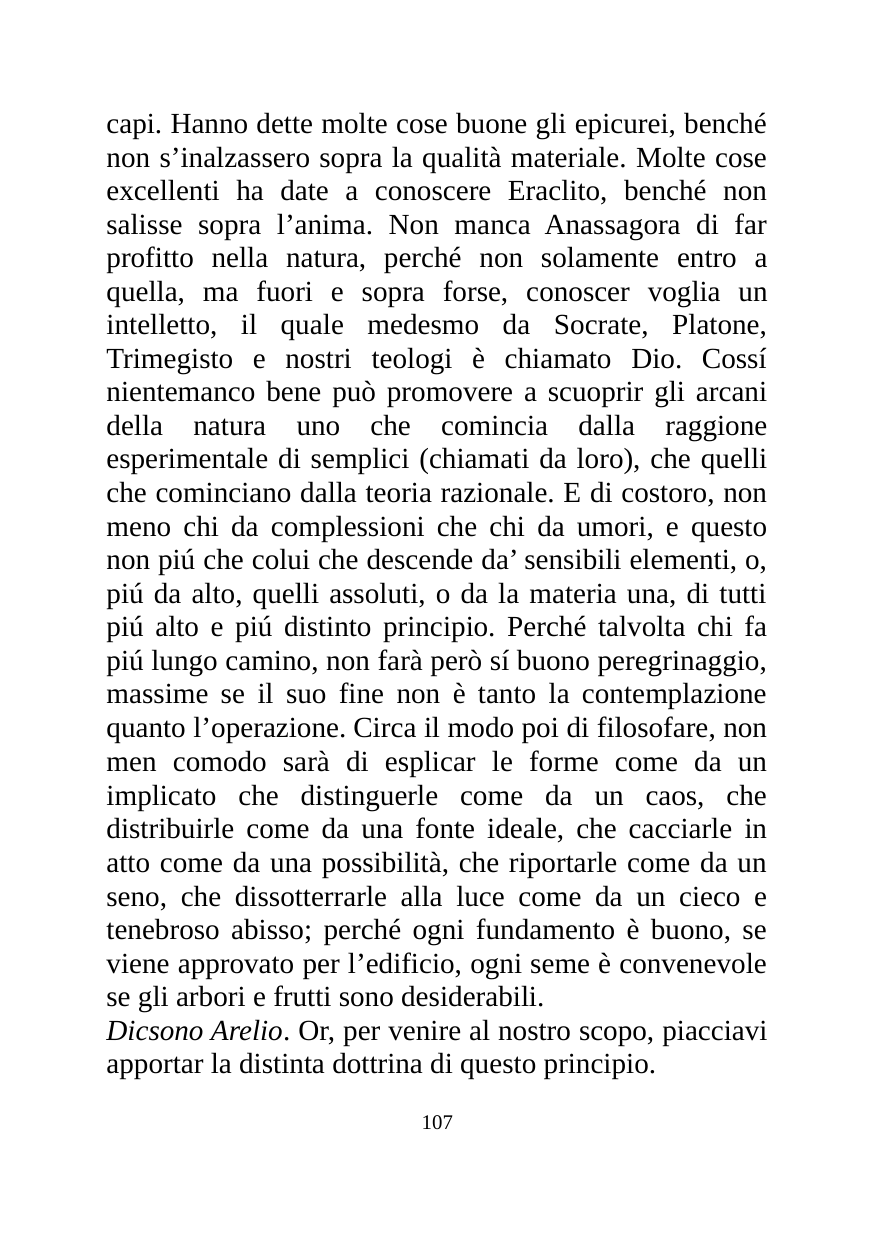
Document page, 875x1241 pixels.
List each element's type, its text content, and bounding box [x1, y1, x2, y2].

text Dicsono Arelio. Or, per venire al nostro scopo, piacciavi apportar la distinta dottrina di questo principio. [106, 1013, 768, 1080]
text capi. Hanno dette molte cose buone gli epicurei, benché non s’inalzassero sopra la qualità materiale. Molte cose excellenti ha date a conoscere Eraclito, benché non salisse sopra l’anima. Non manca Anassagora di far profitto nella natura, perché non solamente entro a quella, ma fuori e sopra forse, conoscer voglia un intelletto, il quale medesmo da Socrate, Platone, Trimegisto e nostri teologi è chiamato Dio. Cossí nientemanco bene può promovere a scuoprir gli arcani della natura uno che comincia dalla raggione esperimentale di semplici (chiamati da loro), che quelli che cominciano dalla teoria razionale. E di costoro, non meno chi da complessioni che chi da umori, e questo non piú che colui che descende da’ sensibili elementi, o, piú da alto, quelli assoluti, o da la materia una, di tutti piú alto e piú distinto principio. Perché talvolta chi fa piú lungo camino, non farà però sí buono peregrinaggio, massime se il suo fine non è tanto la contemplazione quanto l’operazione. Circa il modo poi di filosofare, non men comodo sarà di esplicar le forme come da un implicato che distinguerle come da un caos, che distribuirle come da una fonte ideale, che cacciarle in atto come da una possibilità, che riportarle come da un seno, che dissotterrarle alla luce come da un cieco e tenebroso abisso; perché ogni fundamento è buono, se viene approvato per l’edificio, ogni seme è convenevole se gli arbori e frutti sono desiderabili. [106, 106, 768, 1013]
